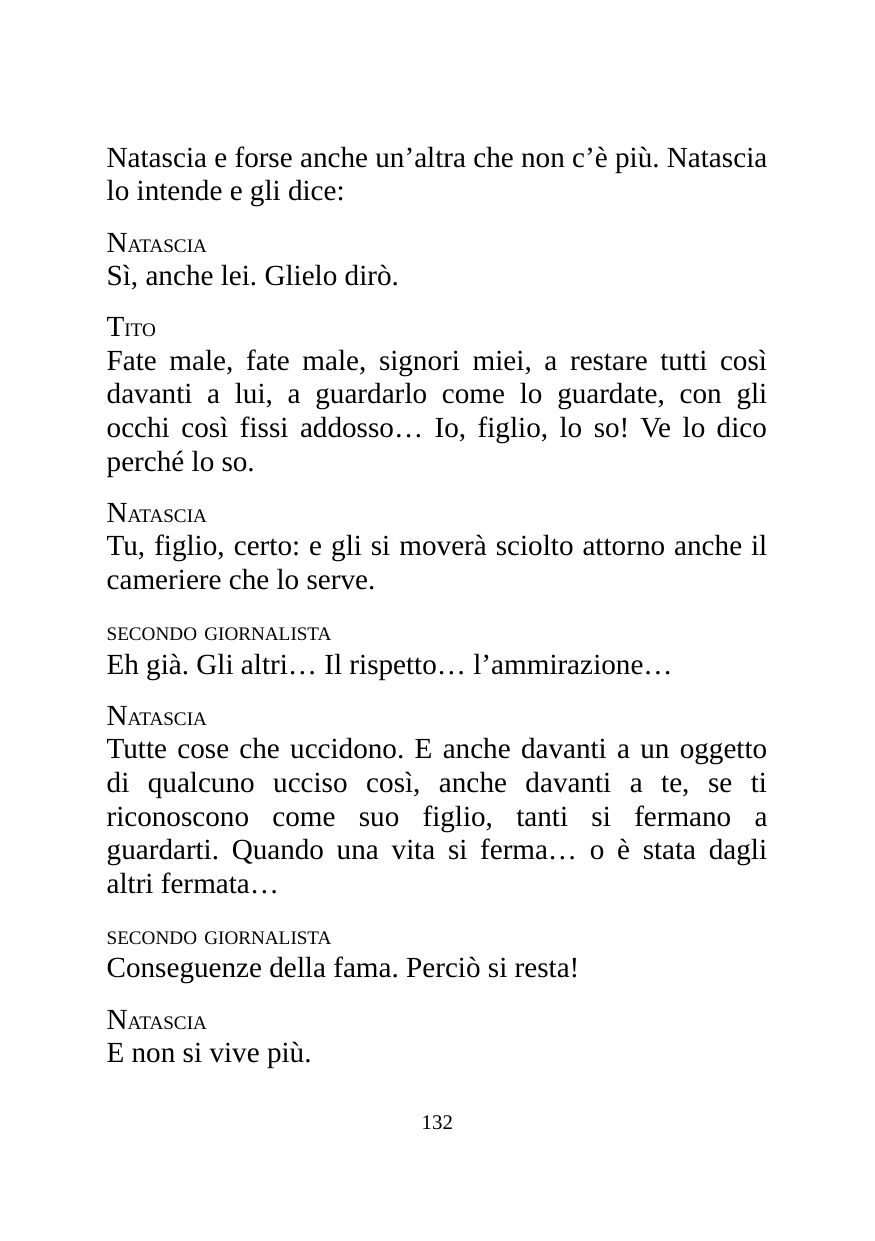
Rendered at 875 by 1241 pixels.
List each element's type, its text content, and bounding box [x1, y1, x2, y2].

text secondo giornalista [106, 917, 768, 951]
text Tu, figlio, certo: e gli si moverà sciolto attorno anche il cameriere che lo serve. [106, 528, 768, 596]
text Natascia [106, 495, 768, 528]
text Tito [106, 309, 768, 343]
text E non si vive più. [106, 1035, 768, 1069]
text Natascia [106, 225, 768, 258]
text Eh già. Gli altri… Il rispetto… l’ammirazione… [106, 647, 768, 680]
text secondo giornalista [106, 613, 768, 647]
text Fate male, fate male, signori miei, a restare tutti così davanti a lui, a guardarlo come lo guardate, con gli occhi così fissi addosso… Io, figlio, lo so! Ve lo dico perché lo so. [106, 343, 768, 477]
text Sì, anche lei. Glielo dirò. [106, 258, 768, 292]
text Conseguenze della fama. Perciò si resta! [106, 951, 768, 984]
text Natascia [106, 1002, 768, 1035]
text Natascia [106, 698, 768, 732]
text Tutte cose che uccidono. E anche davanti a un oggetto di qualcuno ucciso così, anche davanti a te, se ti riconoscono come suo figlio, tanti si fermano a guardarti. Quando una vita si ferma… o è stata dagli altri fermata… [106, 732, 768, 899]
text Natascia e forse anche un’altra che non c’è più. Natascia lo intende e gli dice: [106, 140, 768, 207]
